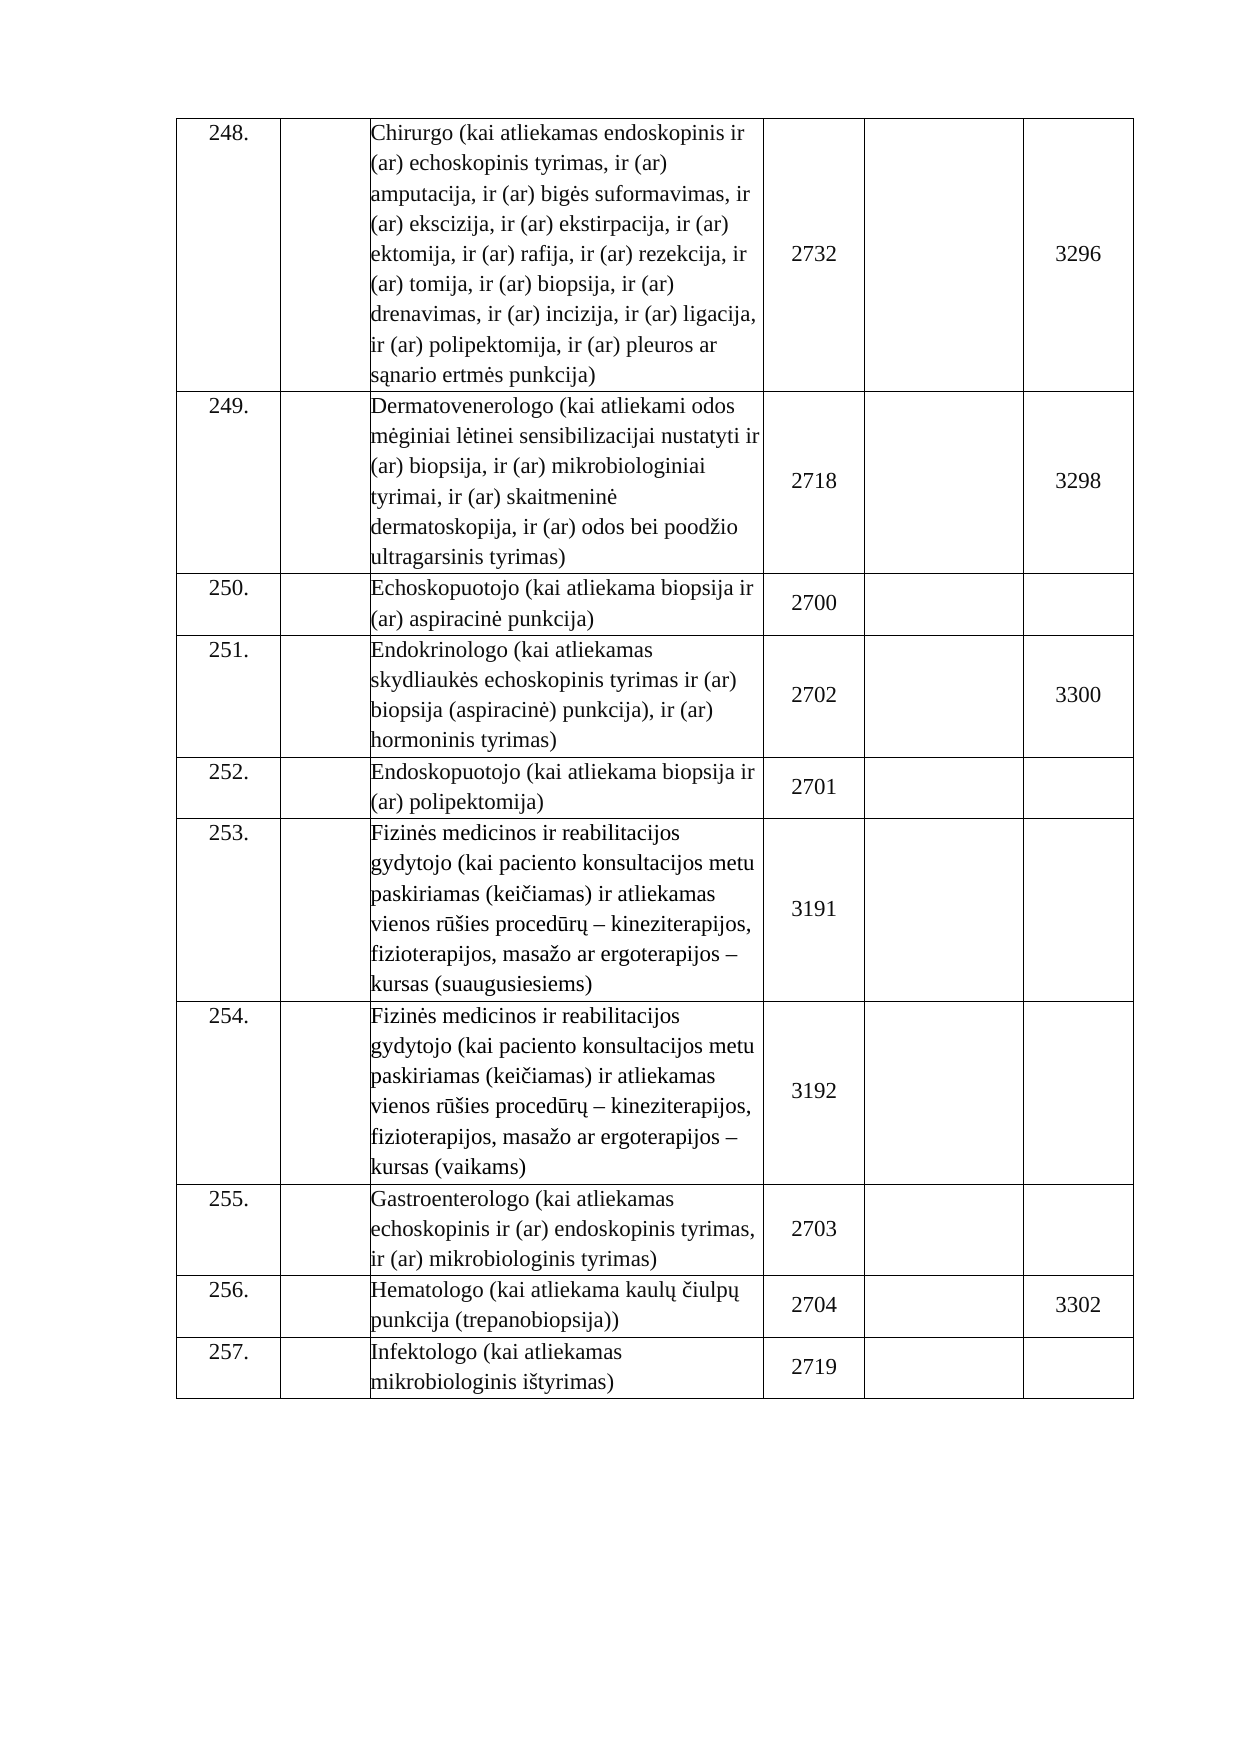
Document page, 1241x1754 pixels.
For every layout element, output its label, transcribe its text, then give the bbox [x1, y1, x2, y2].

table_cell [1161, 1184, 1178, 1275]
table_cell [1134, 391, 1152, 573]
table_cell [281, 1002, 370, 1183]
table_cell [1152, 573, 1157, 635]
table_cell 3192 [764, 1002, 864, 1183]
table_cell [1134, 118, 1152, 391]
table_cell [1024, 574, 1133, 635]
table_cell [1179, 1184, 1240, 1275]
table_cell [1134, 757, 1152, 818]
table_cell 2704 [764, 1276, 864, 1337]
table_cell [865, 1276, 1023, 1337]
table_cell [1157, 1001, 1161, 1183]
table_cell 3296 [1024, 119, 1133, 391]
table_cell 257. [177, 1338, 280, 1398]
table_cell 3298 [1024, 392, 1133, 573]
table_cell [1157, 1337, 1161, 1398]
table_cell [281, 392, 370, 573]
table_cell [1157, 1275, 1161, 1337]
table_cell Endoskopuotojo (kai atliekama biopsija ir (ar) polipektomija) [371, 758, 763, 818]
table_cell [281, 819, 370, 1001]
table_cell 2703 [764, 1185, 864, 1275]
table_cell [1152, 118, 1157, 391]
table_cell [281, 636, 370, 757]
table_cell [865, 119, 1023, 391]
table_cell [281, 1338, 370, 1398]
table_cell [1179, 1001, 1240, 1183]
table_cell 2718 [764, 392, 864, 573]
table_cell [1134, 635, 1152, 757]
table_cell 254. [177, 1002, 280, 1183]
table_cell 3302 [1024, 1276, 1133, 1337]
table_cell [1134, 573, 1152, 635]
table_cell [1157, 573, 1161, 635]
table_cell 2701 [764, 758, 864, 818]
table_cell [1157, 757, 1161, 818]
table_cell [1157, 118, 1161, 391]
table_cell [1161, 573, 1178, 635]
table_cell [1161, 118, 1178, 391]
table_cell Fizinės medicinos ir reabilitacijos gydytojo (kai paciento konsultacijos metu paskiriamas (keičiamas) ir atliekamas vienos rūšies procedūrų – kineziterapijos, fizioterapijos, masažo ar ergoterapijos – kursas (suaugusiesiems) [371, 819, 763, 1001]
table_cell [1152, 391, 1157, 573]
table_cell [1134, 1184, 1152, 1275]
table_cell 250. [177, 574, 280, 635]
table_cell Dermatovenerologo (kai atliekami odos mėginiai lėtinei sensibilizacijai nustatyti ir (ar) biopsija, ir (ar) mikrobiologiniai tyrimai, ir (ar) skaitmeninė dermatoskopija, ir (ar) odos bei poodžio ultragarsinis tyrimas) [371, 392, 763, 573]
table_cell 3191 [764, 819, 864, 1001]
table_cell [1179, 118, 1240, 391]
table_cell [1152, 818, 1157, 1001]
table_cell [1024, 758, 1133, 818]
table_cell Hematologo (kai atliekama kaulų čiulpų punkcija (trepanobiopsija)) [371, 1276, 763, 1337]
table_cell Infektologo (kai atliekamas mikrobiologinis ištyrimas) [371, 1338, 763, 1398]
table_cell [865, 392, 1023, 573]
table_cell [1152, 1184, 1157, 1275]
table_cell [1152, 757, 1157, 818]
table_cell [1179, 391, 1240, 573]
table_cell [1024, 819, 1133, 1001]
table_cell 2702 [764, 636, 864, 757]
table_cell [281, 119, 370, 391]
table_cell 2732 [764, 119, 864, 391]
table_cell 3300 [1024, 636, 1133, 757]
table_cell [1157, 635, 1161, 757]
table_cell 256. [177, 1276, 280, 1337]
table_cell [1152, 1337, 1157, 1398]
table_cell [1134, 818, 1152, 1001]
table_cell [281, 758, 370, 818]
table_cell [1152, 635, 1157, 757]
table_cell Endokrinologo (kai atliekamas skydliaukės echoskopinis tyrimas ir (ar) biopsija (aspiracinė) punkcija), ir (ar) hormoninis tyrimas) [371, 636, 763, 757]
table_cell [1157, 818, 1161, 1001]
table_cell [1152, 1001, 1157, 1183]
table_cell [1134, 1275, 1152, 1337]
table_cell [1161, 1337, 1178, 1398]
table_cell [1157, 391, 1161, 573]
table_cell 253. [177, 819, 280, 1001]
table_cell [1134, 1001, 1152, 1183]
table_cell [1179, 818, 1240, 1001]
table_cell 251. [177, 636, 280, 757]
table_cell [865, 758, 1023, 818]
table_cell [281, 1276, 370, 1337]
table_cell [865, 819, 1023, 1001]
table_cell [1179, 573, 1240, 635]
table_cell [1179, 1275, 1240, 1337]
table_cell [1179, 757, 1240, 818]
table_cell [865, 1185, 1023, 1275]
table_cell [1161, 818, 1178, 1001]
table_cell [1161, 635, 1178, 757]
table_cell [1152, 1275, 1157, 1337]
table_cell [1161, 1001, 1178, 1183]
table_cell Gastroenterologo (kai atliekamas echoskopinis ir (ar) endoskopinis tyrimas, ir (ar) mikrobiologinis tyrimas) [371, 1185, 763, 1275]
table_cell 255. [177, 1185, 280, 1275]
table_cell 2719 [764, 1338, 864, 1398]
table_cell [1024, 1185, 1133, 1275]
table_cell [1179, 1337, 1240, 1398]
table_cell [281, 1185, 370, 1275]
table_cell 248. [177, 119, 280, 391]
table_cell [1157, 1184, 1161, 1275]
table_cell [1024, 1338, 1133, 1398]
table_cell [1161, 757, 1178, 818]
table_cell [865, 1002, 1023, 1183]
table_cell Fizinės medicinos ir reabilitacijos gydytojo (kai paciento konsultacijos metu paskiriamas (keičiamas) ir atliekamas vienos rūšies procedūrų – kineziterapijos, fizioterapijos, masažo ar ergoterapijos – kursas (vaikams) [371, 1002, 763, 1183]
table_cell [865, 1338, 1023, 1398]
table_cell [1134, 1337, 1152, 1398]
table_cell 252. [177, 758, 280, 818]
table_cell 249. [177, 392, 280, 573]
table_cell Chirurgo (kai atliekamas endoskopinis ir (ar) echoskopinis tyrimas, ir (ar) amputacija, ir (ar) bigės suformavimas, ir (ar) ekscizija, ir (ar) ekstirpacija, ir (ar) ektomija, ir (ar) rafija, ir (ar) rezekcija, ir (ar) tomija, ir (ar) biopsija, ir (ar) drenavimas, ir (ar) incizija, ir (ar) ligacija, ir (ar) polipektomija, ir (ar) pleuros ar sąnario ertmės punkcija) [371, 119, 763, 391]
table_cell [1024, 1002, 1133, 1183]
table_cell [865, 574, 1023, 635]
table_cell Echoskopuotojo (kai atliekama biopsija ir (ar) aspiracinė punkcija) [371, 574, 763, 635]
table_cell [1161, 391, 1178, 573]
table_cell [1161, 1275, 1178, 1337]
table_cell [281, 574, 370, 635]
table_cell [1179, 635, 1240, 757]
table_cell [865, 636, 1023, 757]
table_cell 2700 [764, 574, 864, 635]
